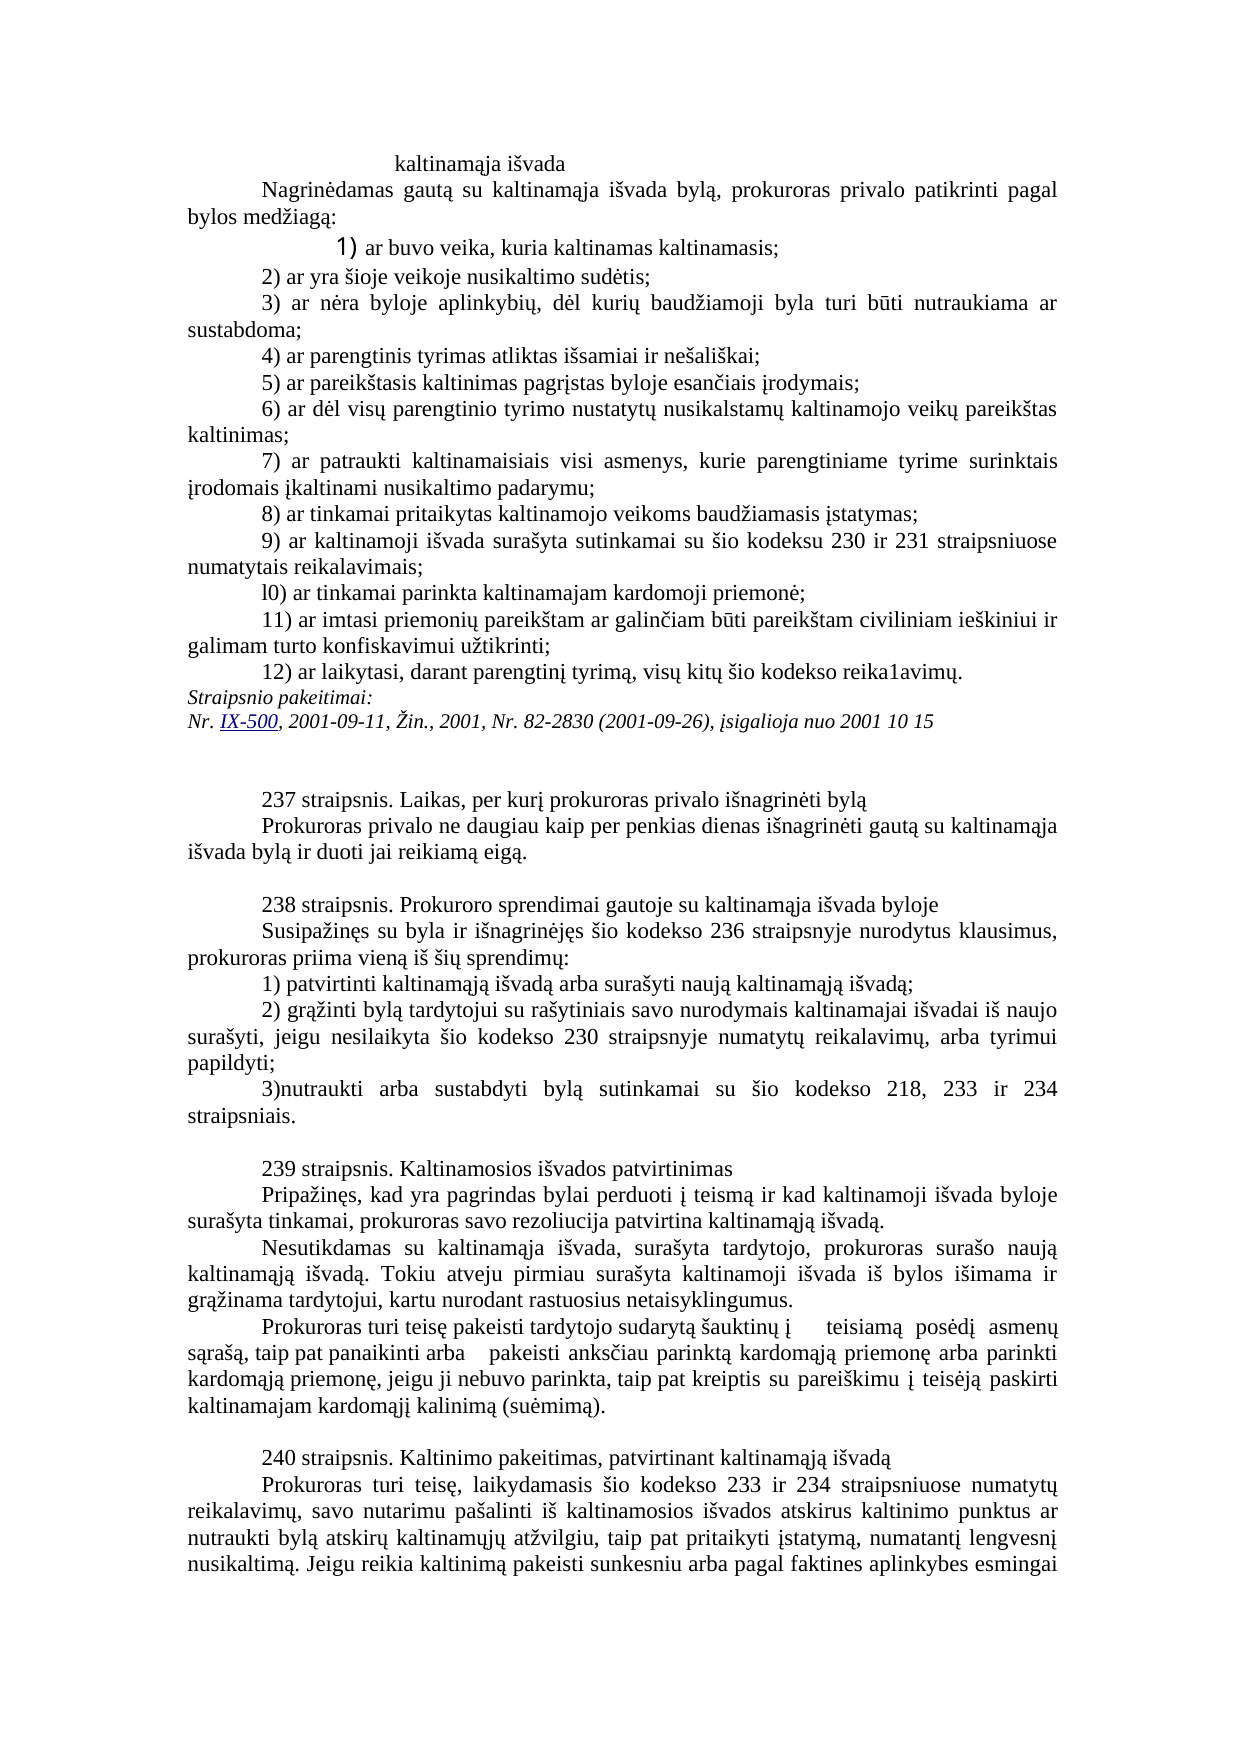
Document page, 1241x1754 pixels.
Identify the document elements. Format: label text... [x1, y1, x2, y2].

text Prokuroras turi teisę pakeisti tardytojo sudarytą šauktinų į teisiamą posėdį asmenų sąrašą, taip pat panaikinti arba pakeisti anksčiau parinktą kardomąją priemonę arba parinkti kardomąją priemonę, jeigu ji nebuvo parinkta, taip pat kreiptis su pareiškimu į teisėją paskirti kaltinamajam kardomąjį kalinimą (suėmimą). [187, 1313, 1059, 1418]
text 11) ar imtasi priemonių pareikštam ar galinčiam būti pareikštam civiliniam ieškiniui ir galimam turto konfiskavimui užtikrinti; [187, 606, 1059, 658]
text 237 straipsnis. Laikas, per kurį prokuroras privalo išnagrinėti bylą [187, 786, 1059, 812]
text Straipsnio pakeitimai: [187, 685, 1059, 709]
text 12) ar laikytasi, darant parengtinį tyrimą, visų kitų šio kodekso reika1avimų. [187, 658, 1059, 685]
text 9) ar kaltinamoji išvada surašyta sutinkamai su šio kodeksu 230 ir 231 straipsniuose numatytais reikalavimais; [187, 527, 1059, 579]
text 239 straipsnis. Kaltinamosios išvados patvirtinimas [187, 1154, 1059, 1181]
text Nagrinėdamas gautą su kaltinamąja išvada bylą, prokuroras privalo patikrinti pagal bylos medžiagą: [187, 176, 1059, 229]
text 8) ar tinkamai pritaikytas kaltinamojo veikoms baudžiamasis įstatymas; [187, 500, 1059, 527]
text Pripažinęs, kad yra pagrindas bylai perduoti į teismą ir kad kaltinamoji išvada byloje surašyta tinkamai, prokuroras savo rezoliucija patvirtina kaltinamąją išvadą. [187, 1181, 1059, 1234]
text kaltinamąja išvada [394, 150, 1059, 176]
text 6) ar dėl visų parengtinio tyrimo nustatytų nusikalstamų kaltinamojo veikų pareikštas kaltinimas; [187, 395, 1059, 448]
list ar buvo veika, kuria kaltinamas kaltinamasis; [261, 229, 1059, 263]
text 3)nutraukti arba sustabdyti bylą sutinkamai su šio kodekso 218, 233 ir 234 straipsniais. [187, 1076, 1059, 1128]
text Prokuroras turi teisę, laikydamasis šio kodekso 233 ir 234 straipsniuose numatytų reikalavimų, savo nutarimu pašalinti iš kaltinamosios išvados atskirus kaltinimo punktus ar nutraukti bylą atskirų kaltinamųjų atžvilgiu, taip pat pritaikyti įstatymą, numatantį lengvesnį nusikaltimą. Jeigu reikia kaltinimą pakeisti sunkesniu arba pagal faktines aplinkybes esmingai [187, 1471, 1059, 1576]
text 5) ar pareikštasis kaltinimas pagrįstas byloje esančiais įrodymais; [187, 368, 1059, 395]
text Prokuroras privalo ne daugiau kaip per penkias dienas išnagrinėti gautą su kaltinamąja išvada bylą ir duoti jai reikiamą eigą. [187, 812, 1059, 865]
text 240 straipsnis. Kaltinimo pakeitimas, patvirtinant kaltinamąją išvadą [187, 1444, 1059, 1471]
text 3) ar nėra byloje aplinkybių, dėl kurių baudžiamoji byla turi būti nutraukiama ar sustabdoma; [187, 289, 1059, 342]
text l0) ar tinkamai parinkta kaltinamajam kardomoji priemonė; [187, 579, 1059, 606]
text 2) grąžinti bylą tardytojui su rašytiniais savo nurodymais kaltinamajai išvadai iš naujo surašyti, jeigu nesilaikyta šio kodekso 230 straipsnyje numatytų reikalavimų, arba tyrimui papildyti; [187, 996, 1059, 1076]
text 2) ar yra šioje veikoje nusikaltimo sudėtis; [187, 263, 1059, 289]
text 1) patvirtinti kaltinamąją išvadą arba surašyti naują kaltinamąją išvadą; [187, 970, 1059, 996]
text Nr. IX-500, 2001-09-11, Žin., 2001, Nr. 82-2830 (2001-09-26), įsigalioja nuo 2001 10 15 [187, 709, 1059, 733]
text Susipažinęs su byla ir išnagrinėjęs šio kodekso 236 straipsnyje nurodytus klausimus, prokuroras priima vieną iš šių sprendimų: [187, 917, 1059, 970]
text 4) ar parengtinis tyrimas atliktas išsamiai ir nešališkai; [187, 342, 1059, 368]
text 7) ar patraukti kaltinamaisiais visi asmenys, kurie parengtiniame tyrime surinktais įrodomais įkaltinami nusikaltimo padarymu; [187, 448, 1059, 500]
text 238 straipsnis. Prokuroro sprendimai gautoje su kaltinamąja išvada byloje [187, 891, 1059, 917]
text Nesutikdamas su kaltinamąja išvada, surašyta tardytojo, prokuroras surašo naują kaltinamąją išvadą. Tokiu atveju pirmiau surašyta kaltinamoji išvada iš bylos išimama ir grąžinama tardytojui, kartu nurodant rastuosius netaisyklingumus. [187, 1234, 1059, 1313]
